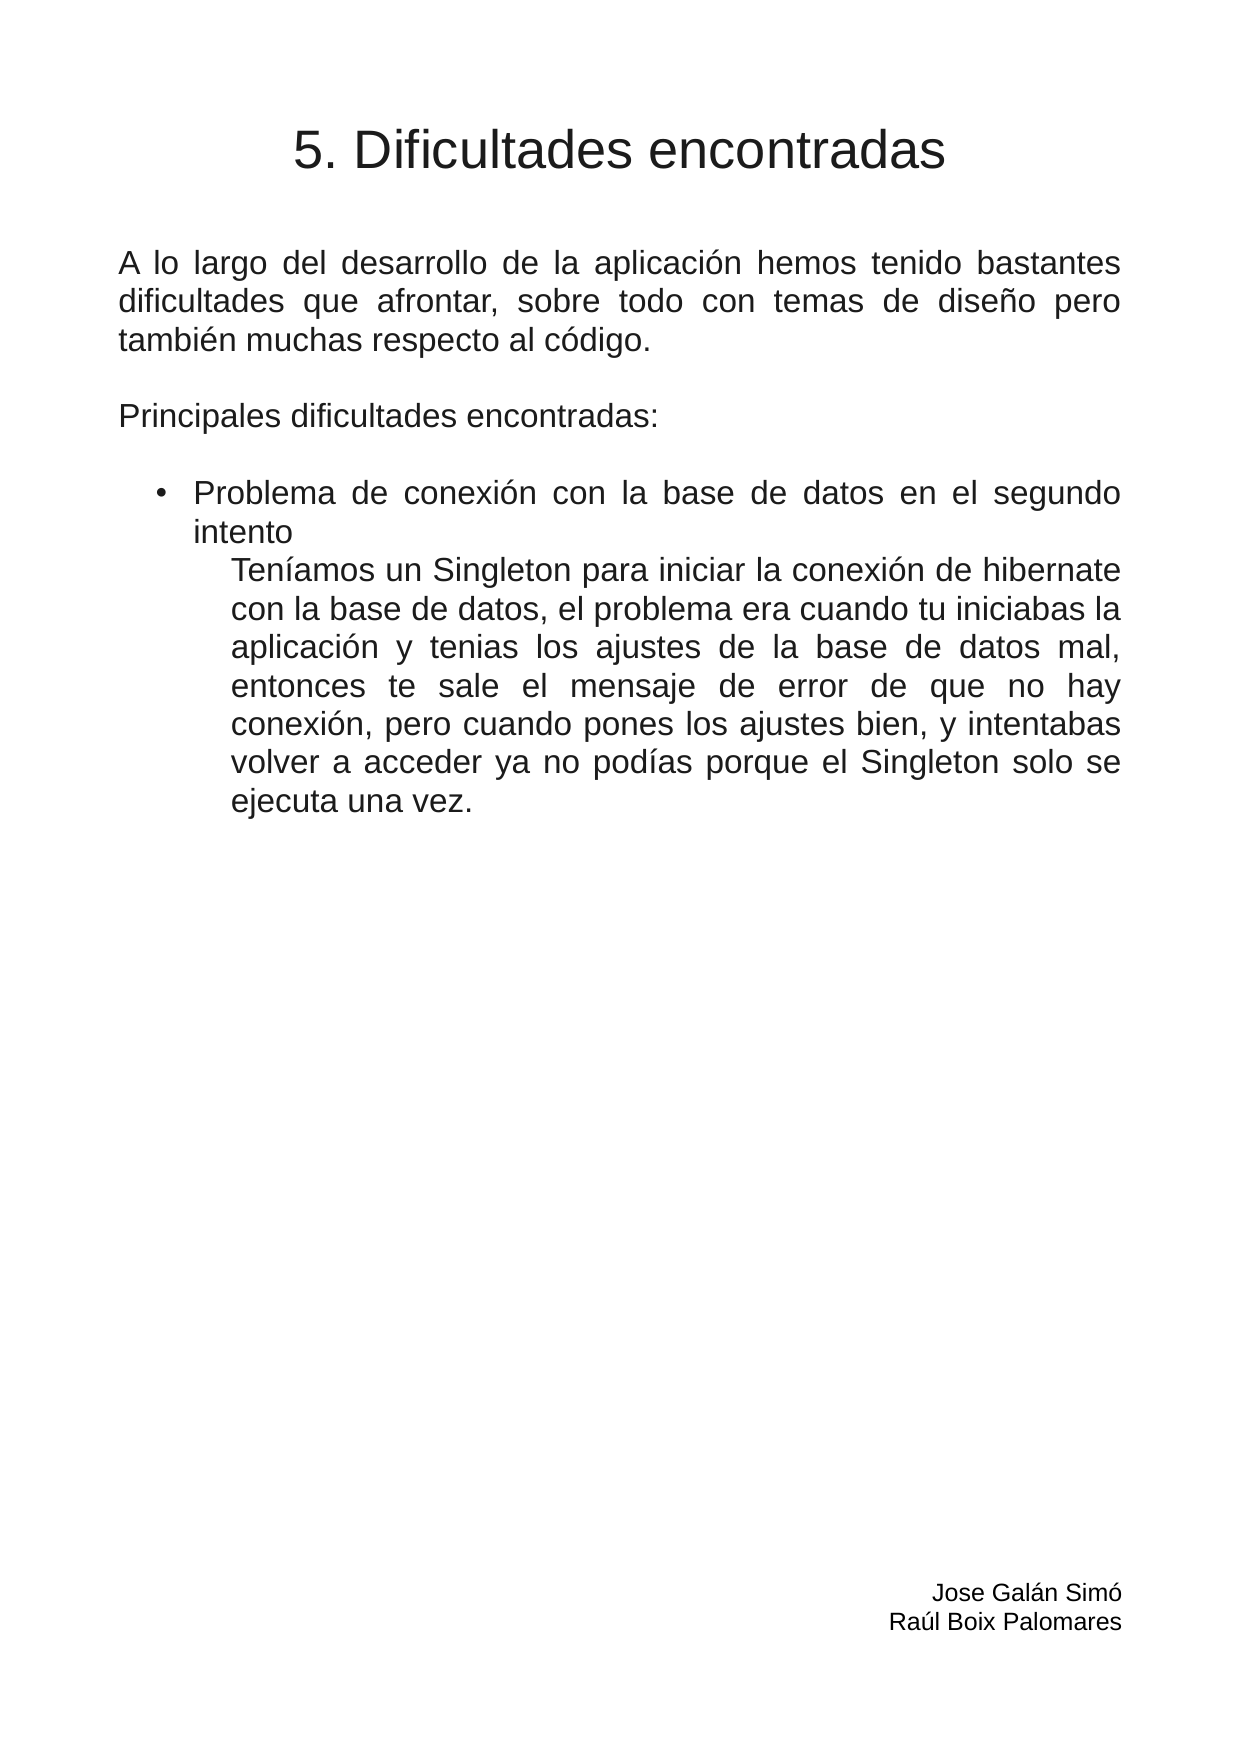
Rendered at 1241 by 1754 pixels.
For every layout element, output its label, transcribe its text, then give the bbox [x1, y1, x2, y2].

text 5. Dificultades encontradas [118, 118, 1122, 180]
text A lo largo del desarrollo de la aplicación hemos tenido bastantes dificultades que afrontar, sobre todo con temas de diseño pero también muchas respecto al código. [118, 243, 1122, 358]
list Problema de conexión con la base de datos en el segundo intento [156, 473, 1122, 550]
text Principales dificultades encontradas: [118, 396, 1122, 435]
list Teníamos un Singleton para iniciar la conexión de hibernate con la base de datos, el problema era cuando tu iniciabas la aplicación y tenias los ajustes de la base de datos mal, entonces te sale el mensaje de error de que no hay conexión, pero cuando pones los ajustes bien, y intentabas volver a acceder ya no podías porque el Singleton solo se ejecuta una vez. [193, 550, 1122, 819]
